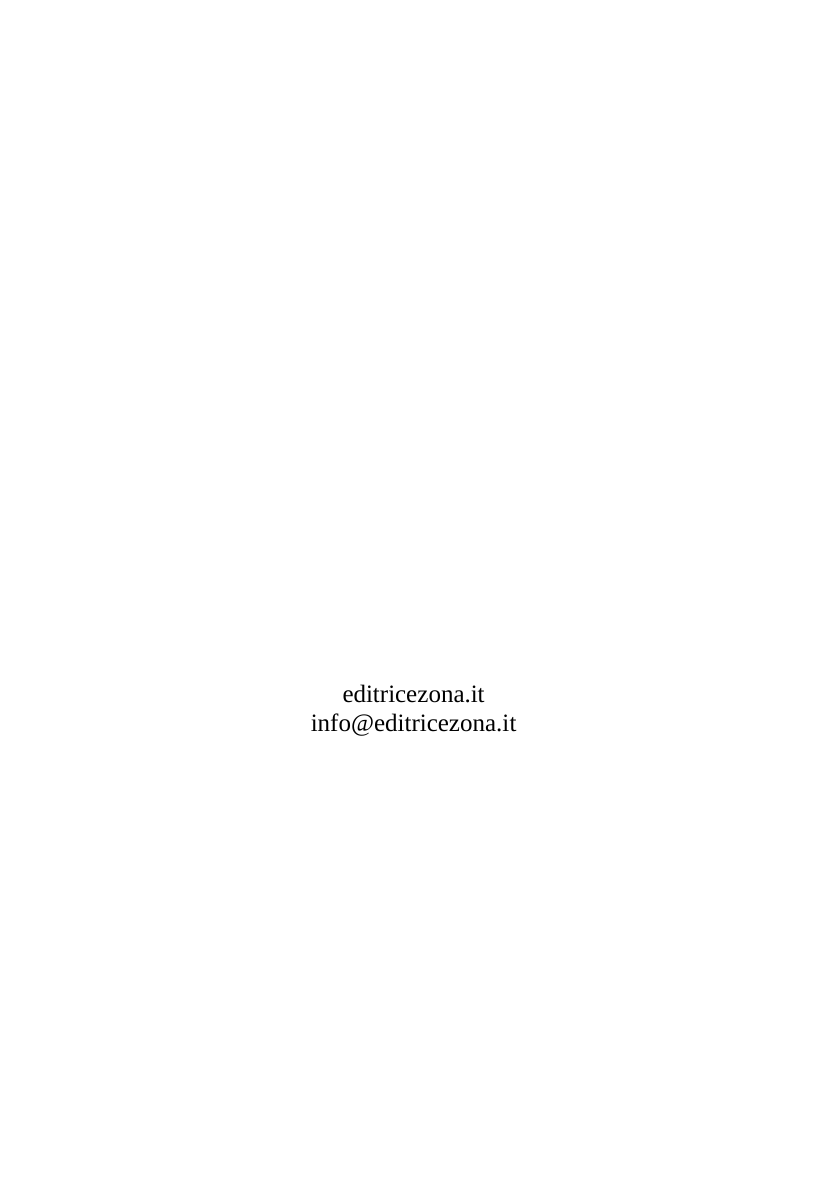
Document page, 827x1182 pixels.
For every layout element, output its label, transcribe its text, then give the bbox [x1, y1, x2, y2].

text info@editricezona.it [88, 708, 738, 737]
text editricezona.it [88, 679, 738, 708]
